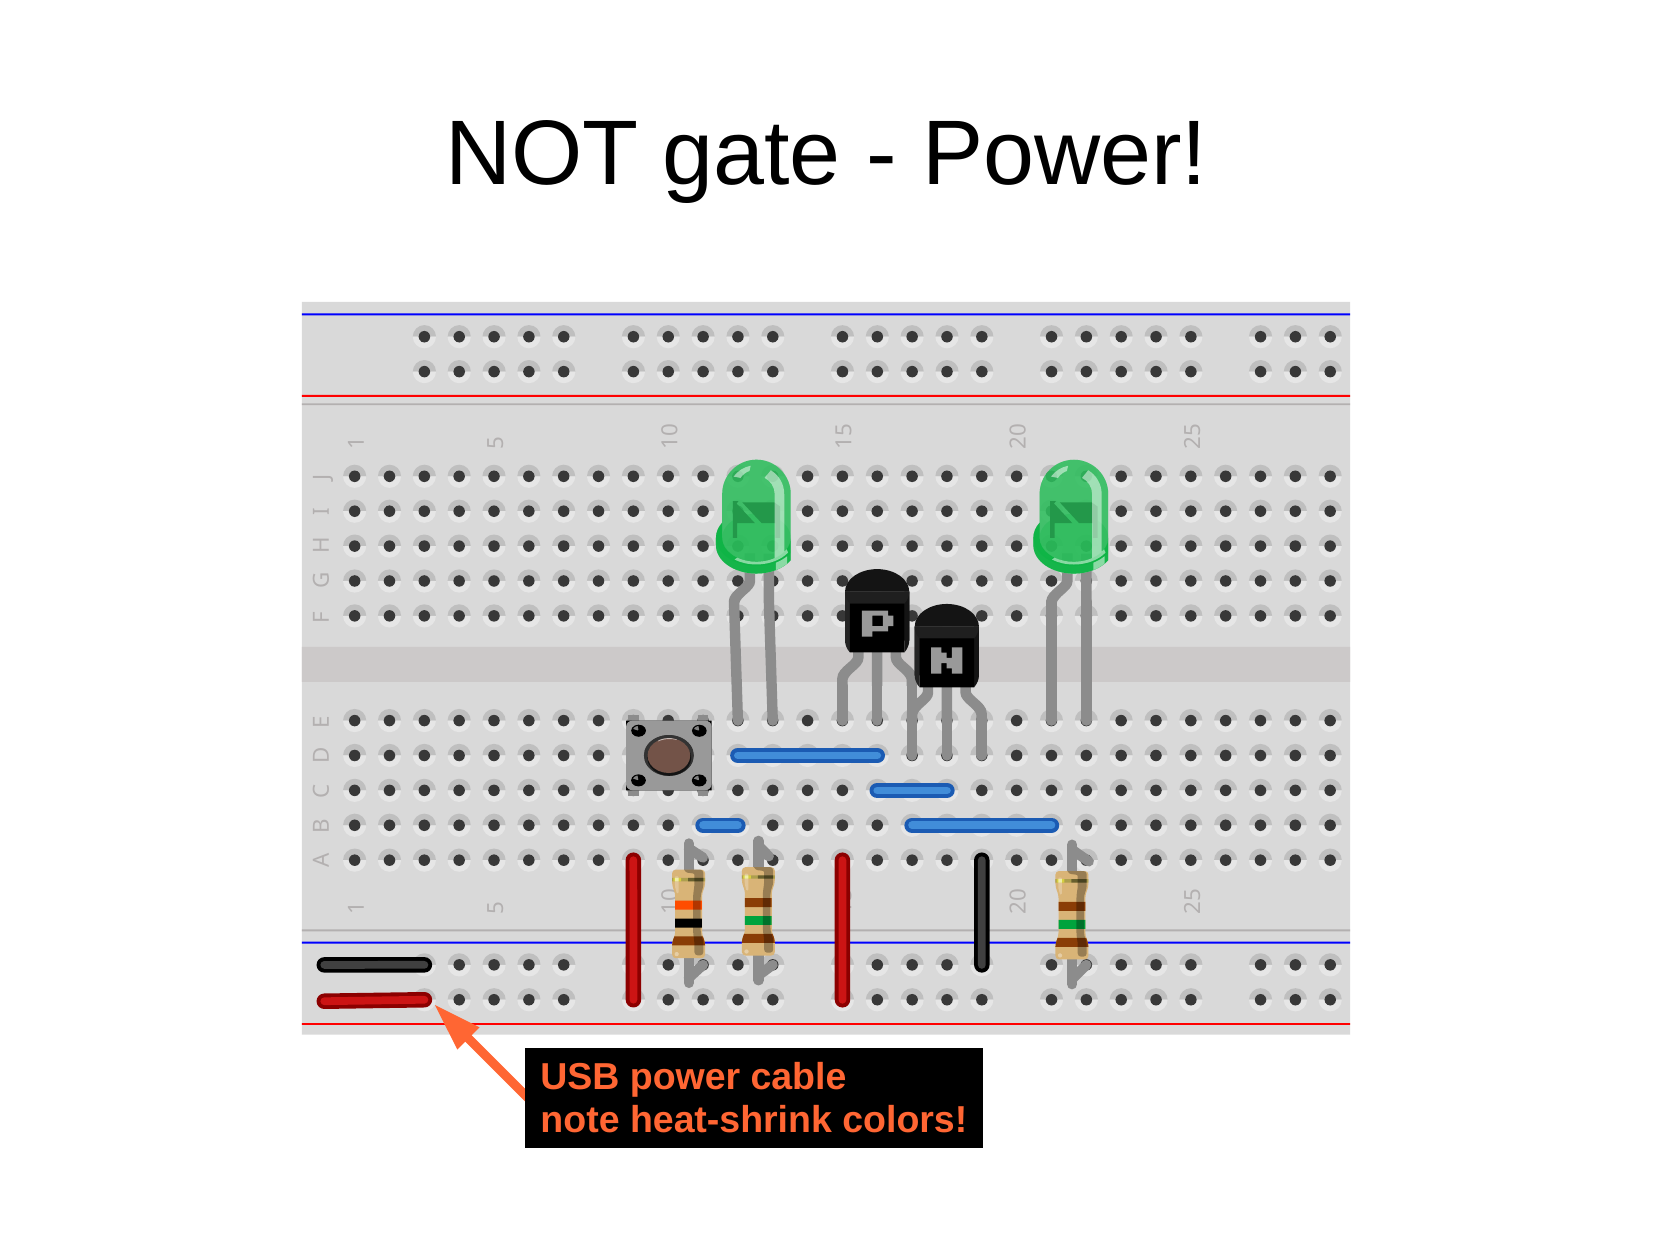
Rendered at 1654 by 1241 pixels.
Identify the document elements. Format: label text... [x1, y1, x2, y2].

title NOT gate - Power! [82, 49, 1571, 257]
picture [300, 300, 1351, 1037]
text_box USB power cable note heat-shrink colors! [525, 1048, 983, 1148]
